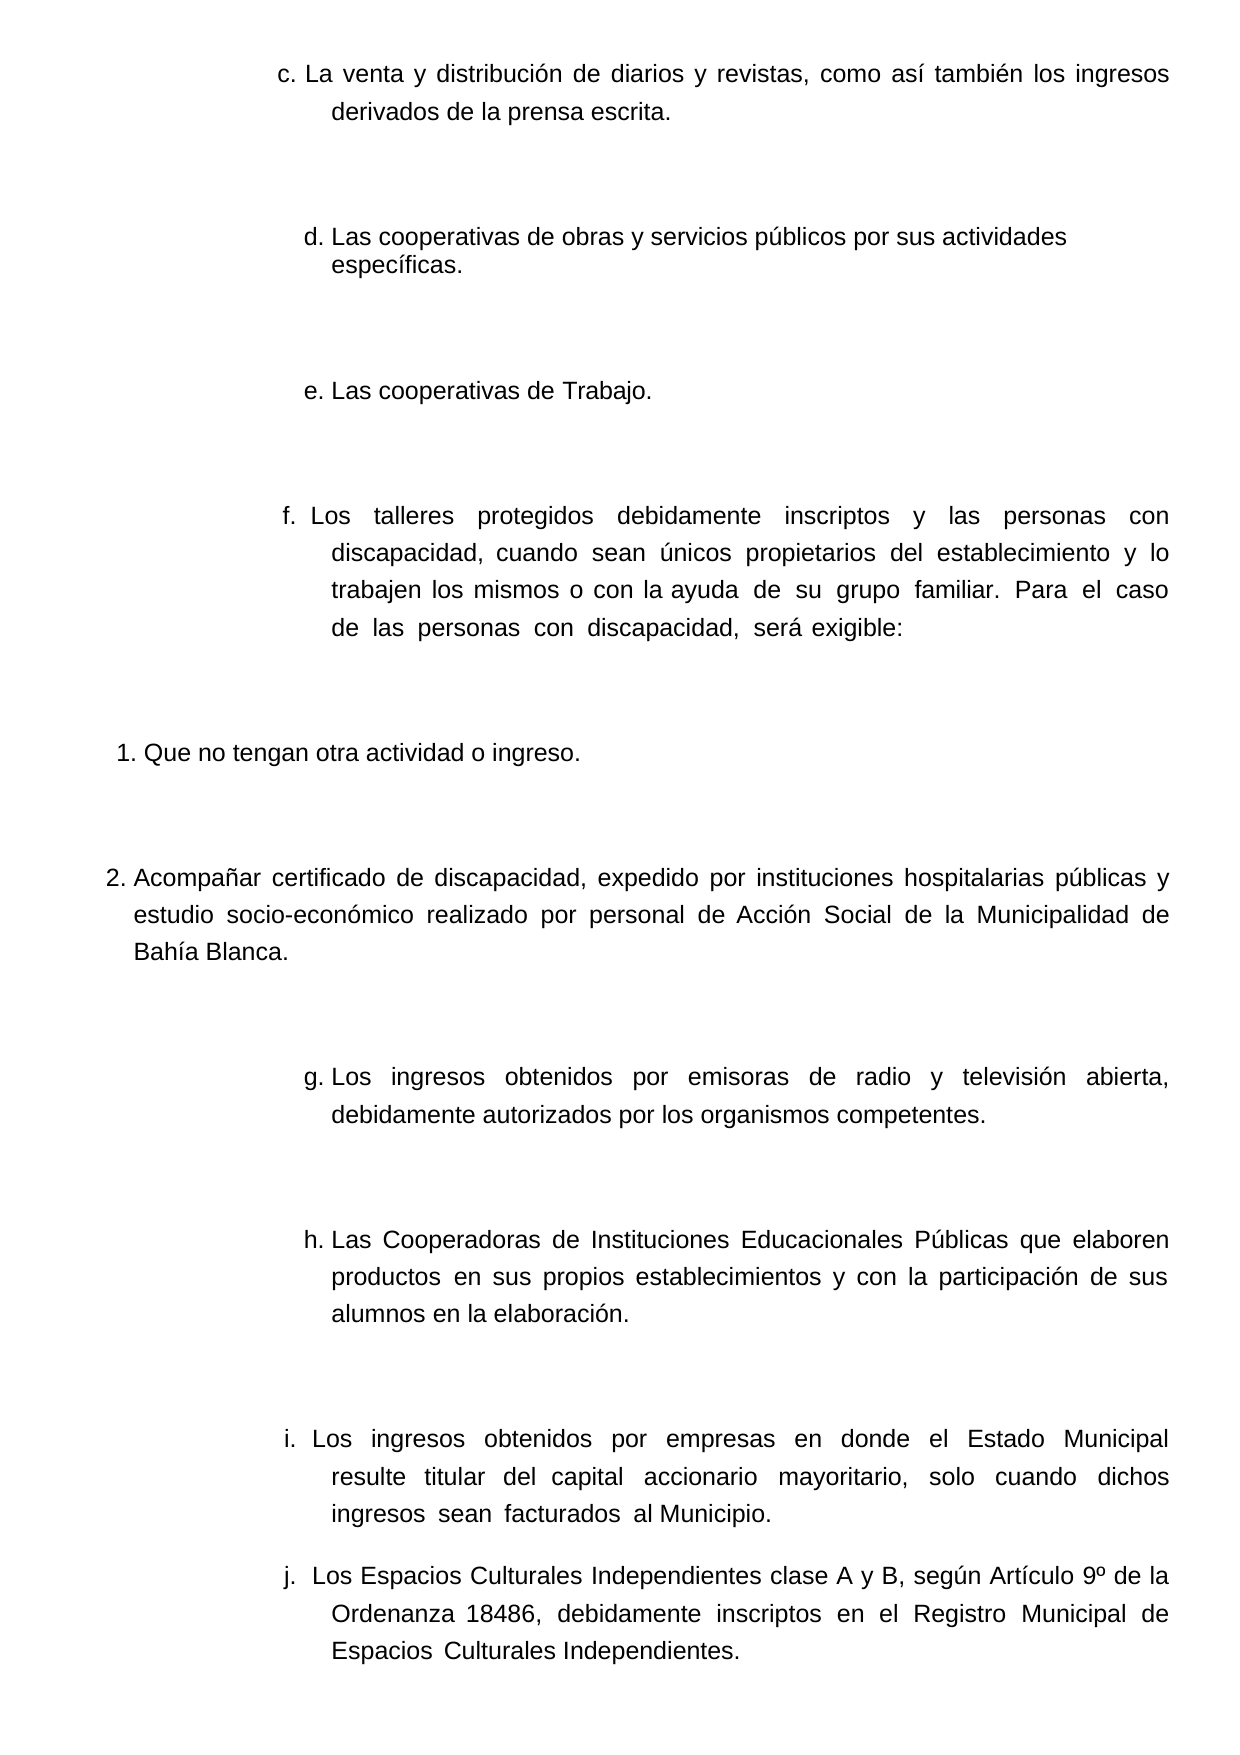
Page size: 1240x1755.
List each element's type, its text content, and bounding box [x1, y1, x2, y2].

list Que no tengan otra actividad o ingreso. [116, 738, 1181, 766]
list Los ingresos obtenidos por empresas en donde el Estado Municipal resulte titular del capital accionario mayoritario, solo cuando dichos ingresos sean facturados al Municipio. [284, 1424, 1169, 1527]
list Los Espacios Culturales Independientes clase A y B, según Artículo 9º de la Ordenanza 18486, debidamente inscriptos en el Registro Municipal de Espacios Culturales Independientes. [284, 1561, 1169, 1665]
list Las cooperativas de obras y servicios públicos por sus actividades específicas. [303, 222, 1181, 279]
list Los ingresos obtenidos por emisoras de radio y televisión abierta, debidamente autorizados por los organismos competentes. [303, 1062, 1169, 1128]
list Las Cooperadoras de Instituciones Educacionales Públicas que elaboren productos en sus propios establecimientos y con la participación de sus alumnos en la elaboración. [303, 1224, 1169, 1328]
list Los talleres protegidos debidamente inscriptos y las personas con discapacidad, cuando sean únicos propietarios del establecimiento y lo trabajen los mismos o con la ayuda de su grupo familiar. Para el caso de las personas con discapacidad, será exigible: [282, 501, 1169, 641]
list La venta y distribución de diarios y revistas, como así también los ingresos derivados de la prensa escrita. [277, 59, 1169, 126]
list Las cooperativas de Trabajo. [303, 376, 1181, 404]
list Acompañar certificado de discapacidad, expedido por instituciones hospitalarias públicas y estudio socio-económico realizado por personal de Acción Social de la Municipalidad de Bahía Blanca. [106, 863, 1169, 966]
